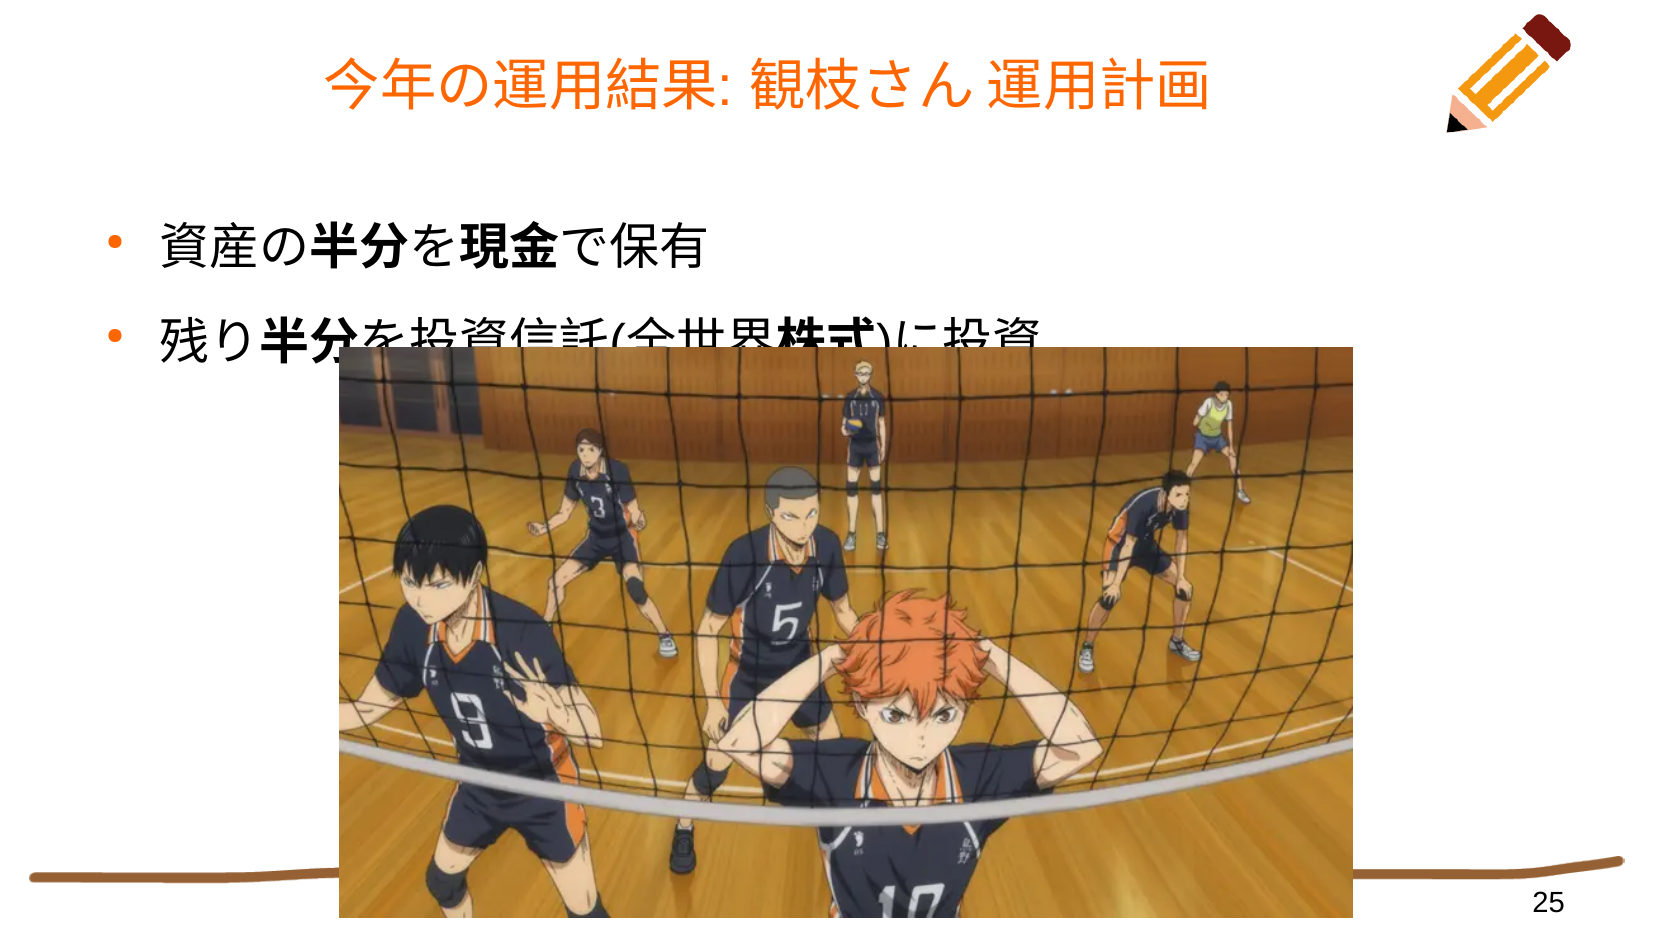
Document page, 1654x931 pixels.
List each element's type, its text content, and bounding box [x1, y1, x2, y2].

list 資産の半分を現金で保有 残り半分を投資信託(全世界株式)に投資 [88, 206, 1576, 857]
title 今年の運用結果: 観枝さん 運用計画 [88, 29, 1447, 133]
picture [29, 347, 1625, 918]
picture [1446, 14, 1571, 133]
